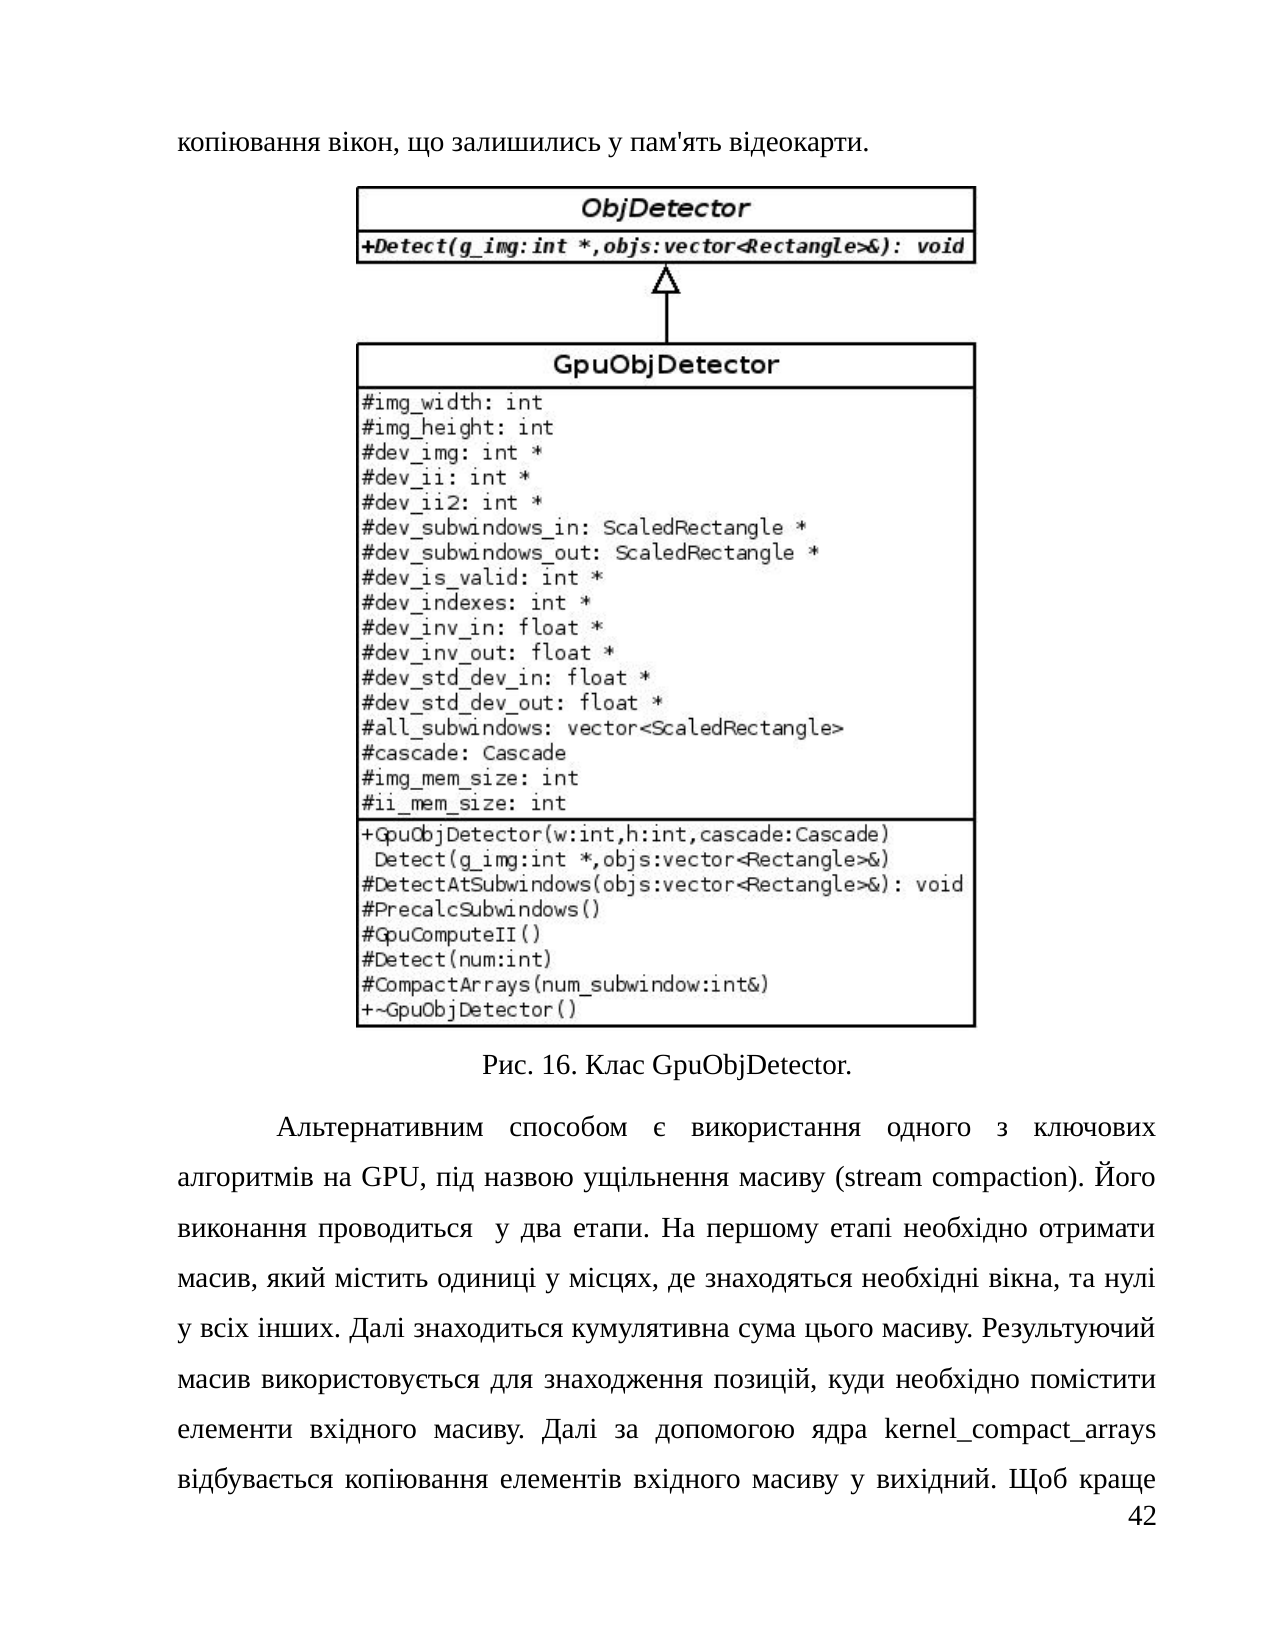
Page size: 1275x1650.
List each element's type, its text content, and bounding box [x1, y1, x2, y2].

text Рис. 16. Клас GpuObjDetector. [177, 1047, 1157, 1081]
text копіювання вікон, що залишились у пам'ять відеокарти. [177, 124, 1157, 158]
text Альтернативним способом є використання одного з ключових алгоритмів на GPU, під назвою ущільнення масиву (stream compaction). Його виконання проводиться у два етапи. На першому етапі необхідно отримати масив, який містить одиниці у місцях, де знаходяться необхідні вікна, та нулі у всіх інших. Далі знаходиться кумулятивна сума цього масиву. Результуючий масив використовується для знаходження позицій, куди необхідно помістити елементи вхідного масиву. Далі за допомогою ядра kernel_compact_arrays відбувається копіювання елементів вхідного масиву у вихідний. Щоб краще [177, 1109, 1157, 1495]
picture [356, 186, 978, 1031]
